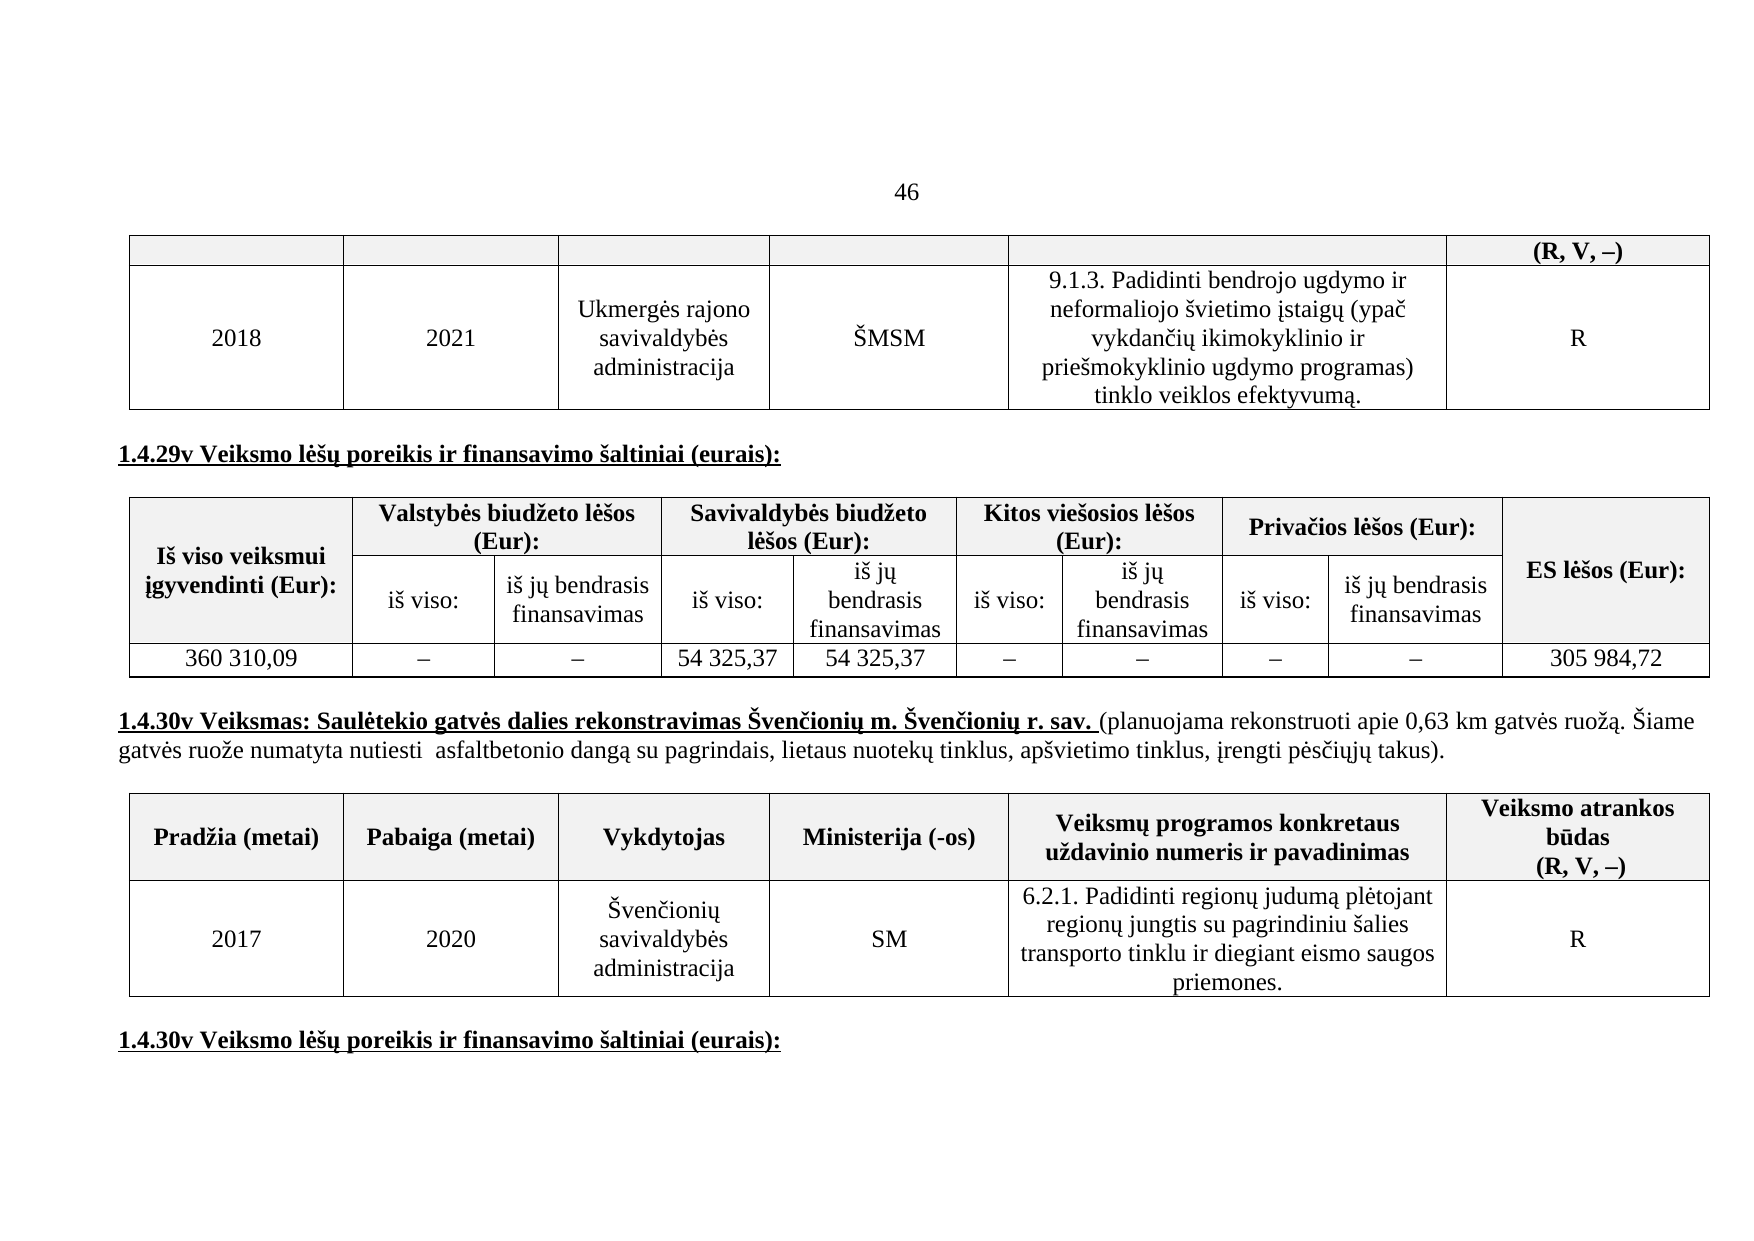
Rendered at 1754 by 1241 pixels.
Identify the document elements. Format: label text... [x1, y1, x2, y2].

table_cell iš viso: [353, 556, 494, 642]
table_cell R [1447, 266, 1709, 409]
table_header [130, 236, 343, 264]
table_cell 2020 [344, 881, 558, 996]
table_header Ministerija (-os) [770, 794, 1008, 880]
table_cell R [1447, 881, 1709, 996]
table_cell 2018 [130, 266, 343, 409]
table_cell Švenčionių savivaldybės administracija [559, 881, 769, 996]
table_header Iš viso veiksmui įgyvendinti (Eur): [130, 498, 352, 642]
table_cell iš jų bendrasis finansavimas [1063, 556, 1222, 642]
text 1.4.30v Veiksmas: Saulėtekio gatvės dalies rekonstravimas Švenčionių m. Švenčionių r. sav. (planuojama rekonstruoti apie 0,63 km gatvės ruožą. Šiame gatvės ruože numatyta nutiesti asfaltbetonio dangą su pagrindais, lietaus nuotekų tinklus, apšvietimo tinklus, įrengti pėsčiųjų takus). [118, 706, 1695, 764]
text 1.4.29v Veiksmo lėšų poreikis ir finansavimo šaltiniai (eurais): [118, 439, 1695, 468]
table_header Valstybės biudžeto lėšos (Eur): [353, 498, 661, 555]
table_cell ŠMSM [770, 266, 1008, 409]
table_header Kitos viešosios lėšos (Eur): [957, 498, 1222, 555]
text 1.4.30v Veiksmo lėšų poreikis ir finansavimo šaltiniai (eurais): [118, 1026, 1695, 1054]
table_cell iš viso: [957, 556, 1062, 642]
table_cell 54 325,37 [662, 644, 793, 676]
table_cell iš viso: [662, 556, 793, 642]
table_cell – [957, 644, 1062, 676]
table_cell 6.2.1. Padidinti regionų judumą plėtojant regionų jungtis su pagrindiniu šalies transporto tinklu ir diegiant eismo saugos priemones. [1009, 881, 1446, 996]
table_cell – [495, 644, 661, 676]
table_header ES lėšos (Eur): [1503, 498, 1709, 642]
table_header Veiksmo atrankos būdas (R, V, –) [1447, 794, 1709, 880]
table_cell iš viso: [1223, 556, 1328, 642]
table_header Privačios lėšos (Eur): [1223, 498, 1502, 555]
table_header Vykdytojas [559, 794, 769, 880]
table_header Pabaiga (metai) [344, 794, 558, 880]
table_header Veiksmų programos konkretaus uždavinio numeris ir pavadinimas [1009, 794, 1446, 880]
table_cell SM [770, 881, 1008, 996]
table_header [344, 236, 558, 264]
table_cell – [1329, 644, 1502, 676]
table_header Pradžia (metai) [130, 794, 343, 880]
table_cell 54 325,37 [794, 644, 956, 676]
table_cell iš jų bendrasis finansavimas [794, 556, 956, 642]
table_cell – [1063, 644, 1222, 676]
table_cell Ukmergės rajono savivaldybės administracija [559, 266, 769, 409]
table_cell 360 310,09 [130, 644, 352, 676]
table_header [559, 236, 769, 264]
table_header Savivaldybės biudžeto lėšos (Eur): [662, 498, 956, 555]
table_header (R, V, –) [1447, 236, 1709, 264]
table_cell iš jų bendrasis finansavimas [495, 556, 661, 642]
table_cell – [353, 644, 494, 676]
table_header [1009, 236, 1446, 264]
table_cell iš jų bendrasis finansavimas [1329, 556, 1502, 642]
table_cell 305 984,72 [1503, 644, 1709, 676]
table_header [770, 236, 1008, 264]
table_cell – [1223, 644, 1328, 676]
table_cell 2021 [344, 266, 558, 409]
table_cell 2017 [130, 881, 343, 996]
table_cell 9.1.3. Padidinti bendrojo ugdymo ir neformaliojo švietimo įstaigų (ypač vykdančių ikimokyklinio ir priešmokyklinio ugdymo programas) tinklo veiklos efektyvumą. [1009, 266, 1446, 409]
